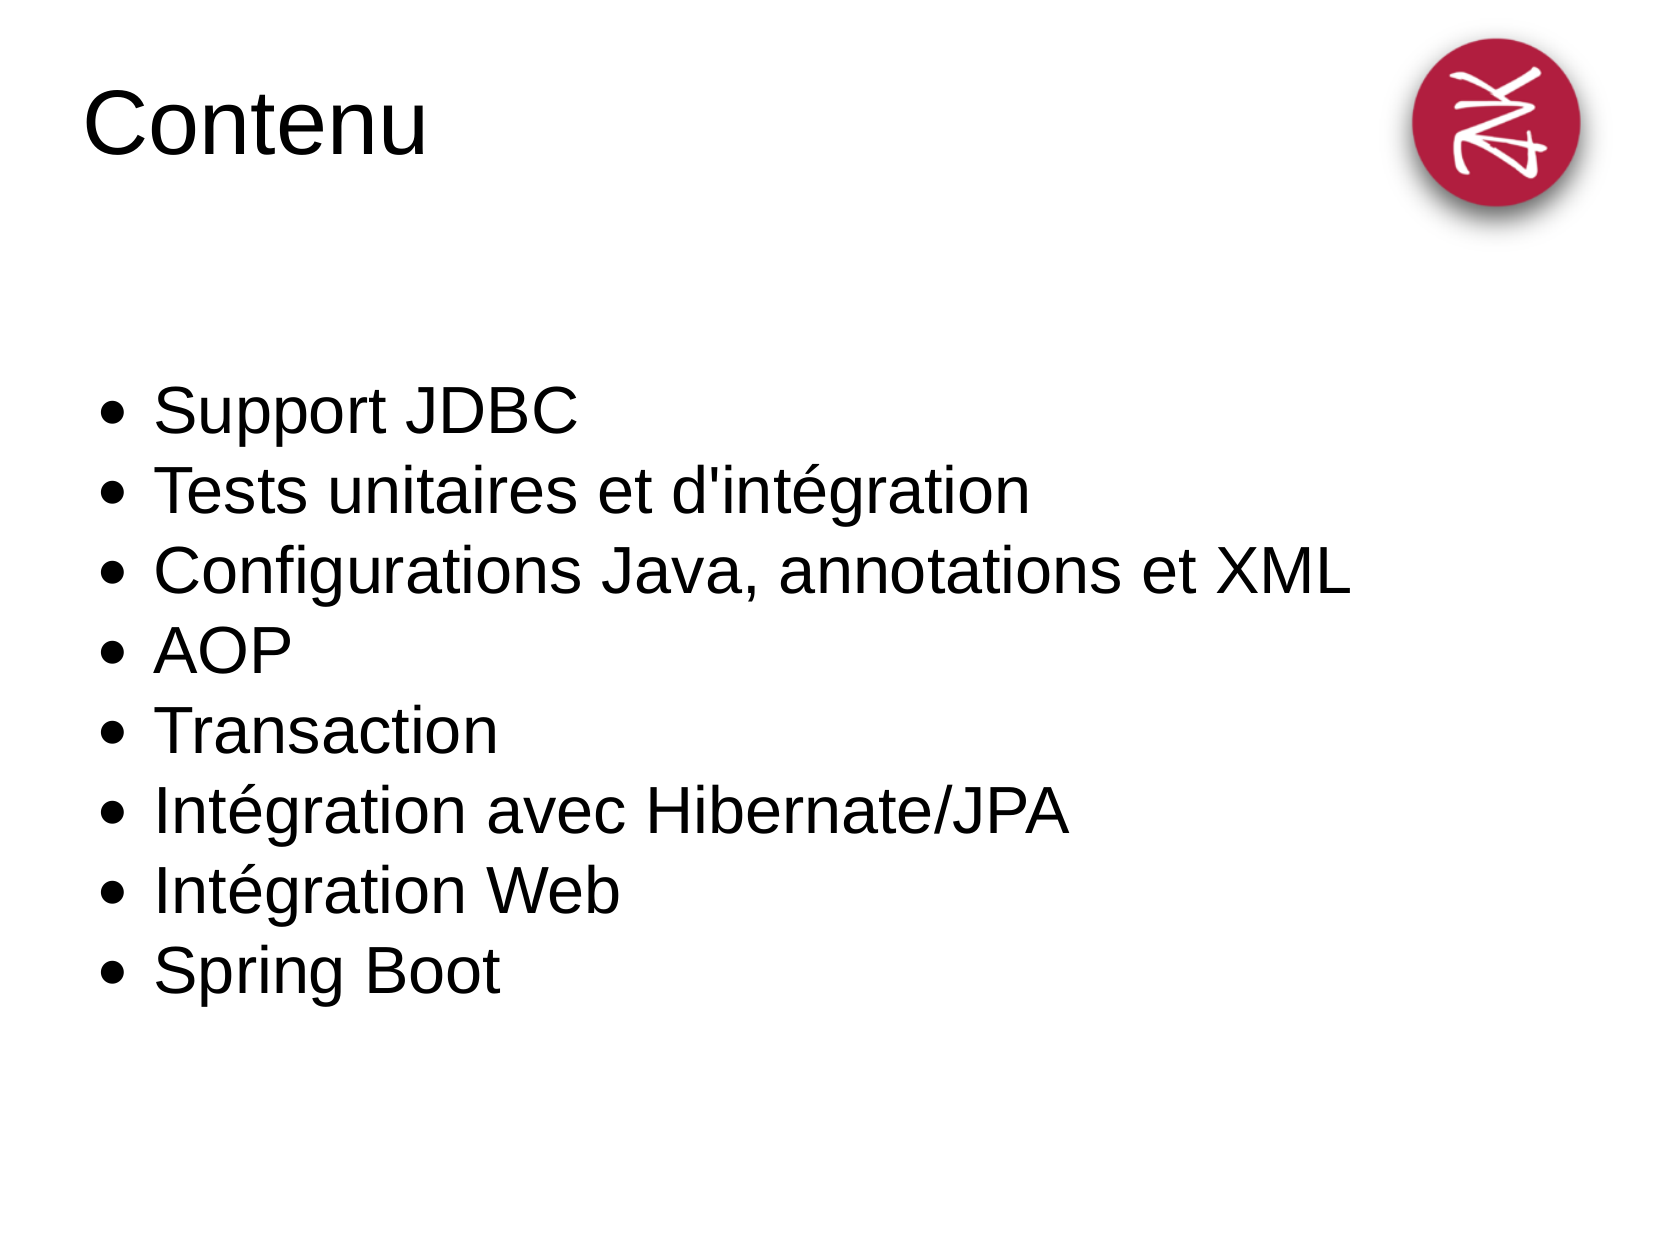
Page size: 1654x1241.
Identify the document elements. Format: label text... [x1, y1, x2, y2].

text_box Contenu [82, 13, 1571, 221]
picture [1374, 13, 1619, 258]
text_box Support JDBC Tests unitaires et d'intégration Configurations Java, annotations et XML AOP Transaction Intégration avec Hibernate/JPA Intégration Web Spring Boot [82, 366, 1538, 1087]
